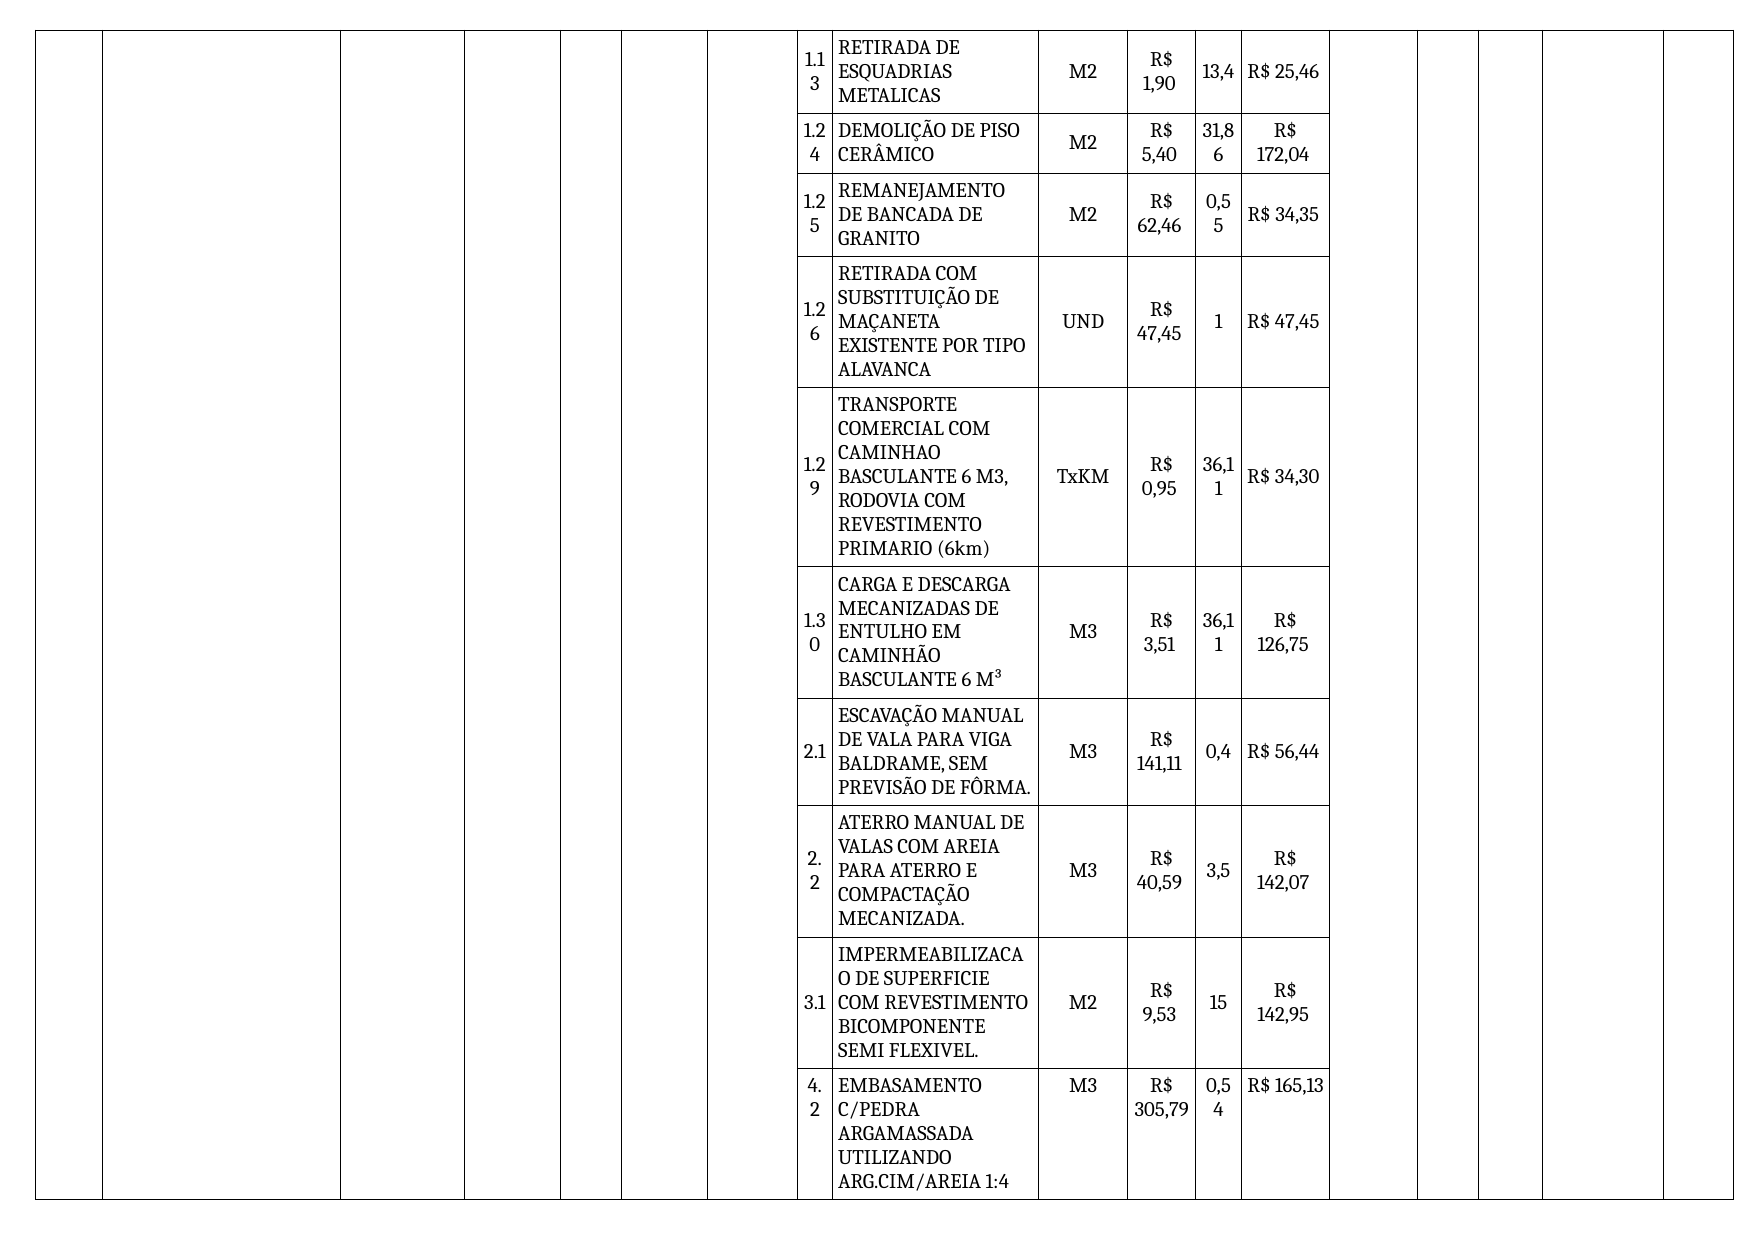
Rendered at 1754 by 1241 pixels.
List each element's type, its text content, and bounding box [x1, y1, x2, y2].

table_cell 1.29 [798, 388, 832, 566]
table_cell CARGA E DESCARGA MECANIZADAS DE ENTULHO EM CAMINHÃO BASCULANTE 6 M³ [833, 567, 1038, 698]
table_cell 13,4 [1196, 31, 1241, 113]
table_cell [103, 31, 340, 1199]
table_cell M3 [1039, 1069, 1127, 1199]
table_cell REMANEJAMENTO DE BANCADA DE GRANITO [833, 174, 1038, 256]
table_cell R$ 56,44 [1242, 699, 1329, 805]
table_cell TxKM [1039, 388, 1127, 566]
table_cell UND [1039, 257, 1127, 387]
table_cell [1330, 31, 1417, 1199]
table_cell 1.26 [798, 257, 832, 387]
table_cell R$ 34,30 [1242, 388, 1329, 566]
table_cell M3 [1039, 806, 1127, 937]
table_cell R$ 0,95 [1128, 388, 1195, 566]
table_cell 1.13 [798, 31, 832, 113]
table_cell RETIRADA DE ESQUADRIAS METALICAS [833, 31, 1038, 113]
table_cell [561, 31, 621, 1199]
table_cell 0,54 [1196, 1069, 1241, 1199]
table_cell [1418, 31, 1478, 1199]
table_cell 1.24 [798, 114, 832, 172]
table_cell IMPERMEABILIZACAO DE SUPERFICIE COM REVESTIMENTO BICOMPONENTE SEMI FLEXIVEL. [833, 938, 1038, 1068]
table_cell R$ 34,35 [1242, 174, 1329, 256]
table_cell M2 [1039, 938, 1127, 1068]
table_cell R$ 142,07 [1242, 806, 1329, 937]
table_cell M2 [1039, 114, 1127, 172]
table_cell R$ 1,90 [1128, 31, 1195, 113]
table_cell 36,11 [1196, 388, 1241, 566]
table_cell R$ 305,79 [1128, 1069, 1195, 1199]
table_cell 0,4 [1196, 699, 1241, 805]
table_cell [1479, 31, 1542, 1199]
table_cell M3 [1039, 567, 1127, 698]
table_cell 1 [1196, 257, 1241, 387]
table_cell [36, 31, 102, 1199]
table_cell R$ 47,45 [1242, 257, 1329, 387]
table_cell M2 [1039, 174, 1127, 256]
table_cell 4.2 [798, 1069, 832, 1199]
table_cell 3.1 [798, 938, 832, 1068]
table_cell R$ 165,13 [1242, 1069, 1329, 1199]
table_cell R$ 142,95 [1242, 938, 1329, 1068]
table_cell [1543, 31, 1663, 1199]
table_cell 36,11 [1196, 567, 1241, 698]
table_cell R$ 141,11 [1128, 699, 1195, 805]
table_cell DEMOLIÇÃO DE PISO CERÂMICO [833, 114, 1038, 172]
table_cell TRANSPORTE COMERCIAL COM CAMINHAO BASCULANTE 6 M3, RODOVIA COM REVESTIMENTO PRIMARIO (6km) [833, 388, 1038, 566]
table_cell 3,5 [1196, 806, 1241, 937]
table_cell [622, 31, 707, 1199]
table_cell 2.1 [798, 699, 832, 805]
table_cell M3 [1039, 699, 1127, 805]
table_cell M2 [1039, 31, 1127, 113]
table_cell R$ 9,53 [1128, 938, 1195, 1068]
table_cell 31,86 [1196, 114, 1241, 172]
table_cell 1.25 [798, 174, 832, 256]
table_cell [341, 31, 464, 1199]
table_cell R$ 126,75 [1242, 567, 1329, 698]
table_cell 0,55 [1196, 174, 1241, 256]
table_cell R$ 25,46 [1242, 31, 1329, 113]
table_cell RETIRADA COM SUBSTITUIÇÃO DE MAÇANETA EXISTENTE POR TIPO ALAVANCA [833, 257, 1038, 387]
table_cell R$ 5,40 [1128, 114, 1195, 172]
table_cell R$ 62,46 [1128, 174, 1195, 256]
table_cell R$ 40,59 [1128, 806, 1195, 937]
table_cell 15 [1196, 938, 1241, 1068]
table_cell [1664, 31, 1733, 1199]
table_cell EMBASAMENTO C/PEDRA ARGAMASSADA UTILIZANDO ARG.CIM/AREIA 1:4 [833, 1069, 1038, 1199]
table_cell 2.2 [798, 806, 832, 937]
table_cell R$ 47,45 [1128, 257, 1195, 387]
table_cell R$ 172,04 [1242, 114, 1329, 172]
table_cell ATERRO MANUAL DE VALAS COM AREIA PARA ATERRO E COMPACTAÇÃO MECANIZADA. [833, 806, 1038, 937]
table_cell ESCAVAÇÃO MANUAL DE VALA PARA VIGA BALDRAME, SEM PREVISÃO DE FÔRMA. [833, 699, 1038, 805]
table_cell R$ 3,51 [1128, 567, 1195, 698]
table_cell [465, 31, 560, 1199]
table_cell 1.30 [798, 567, 832, 698]
table_cell [708, 31, 797, 1199]
